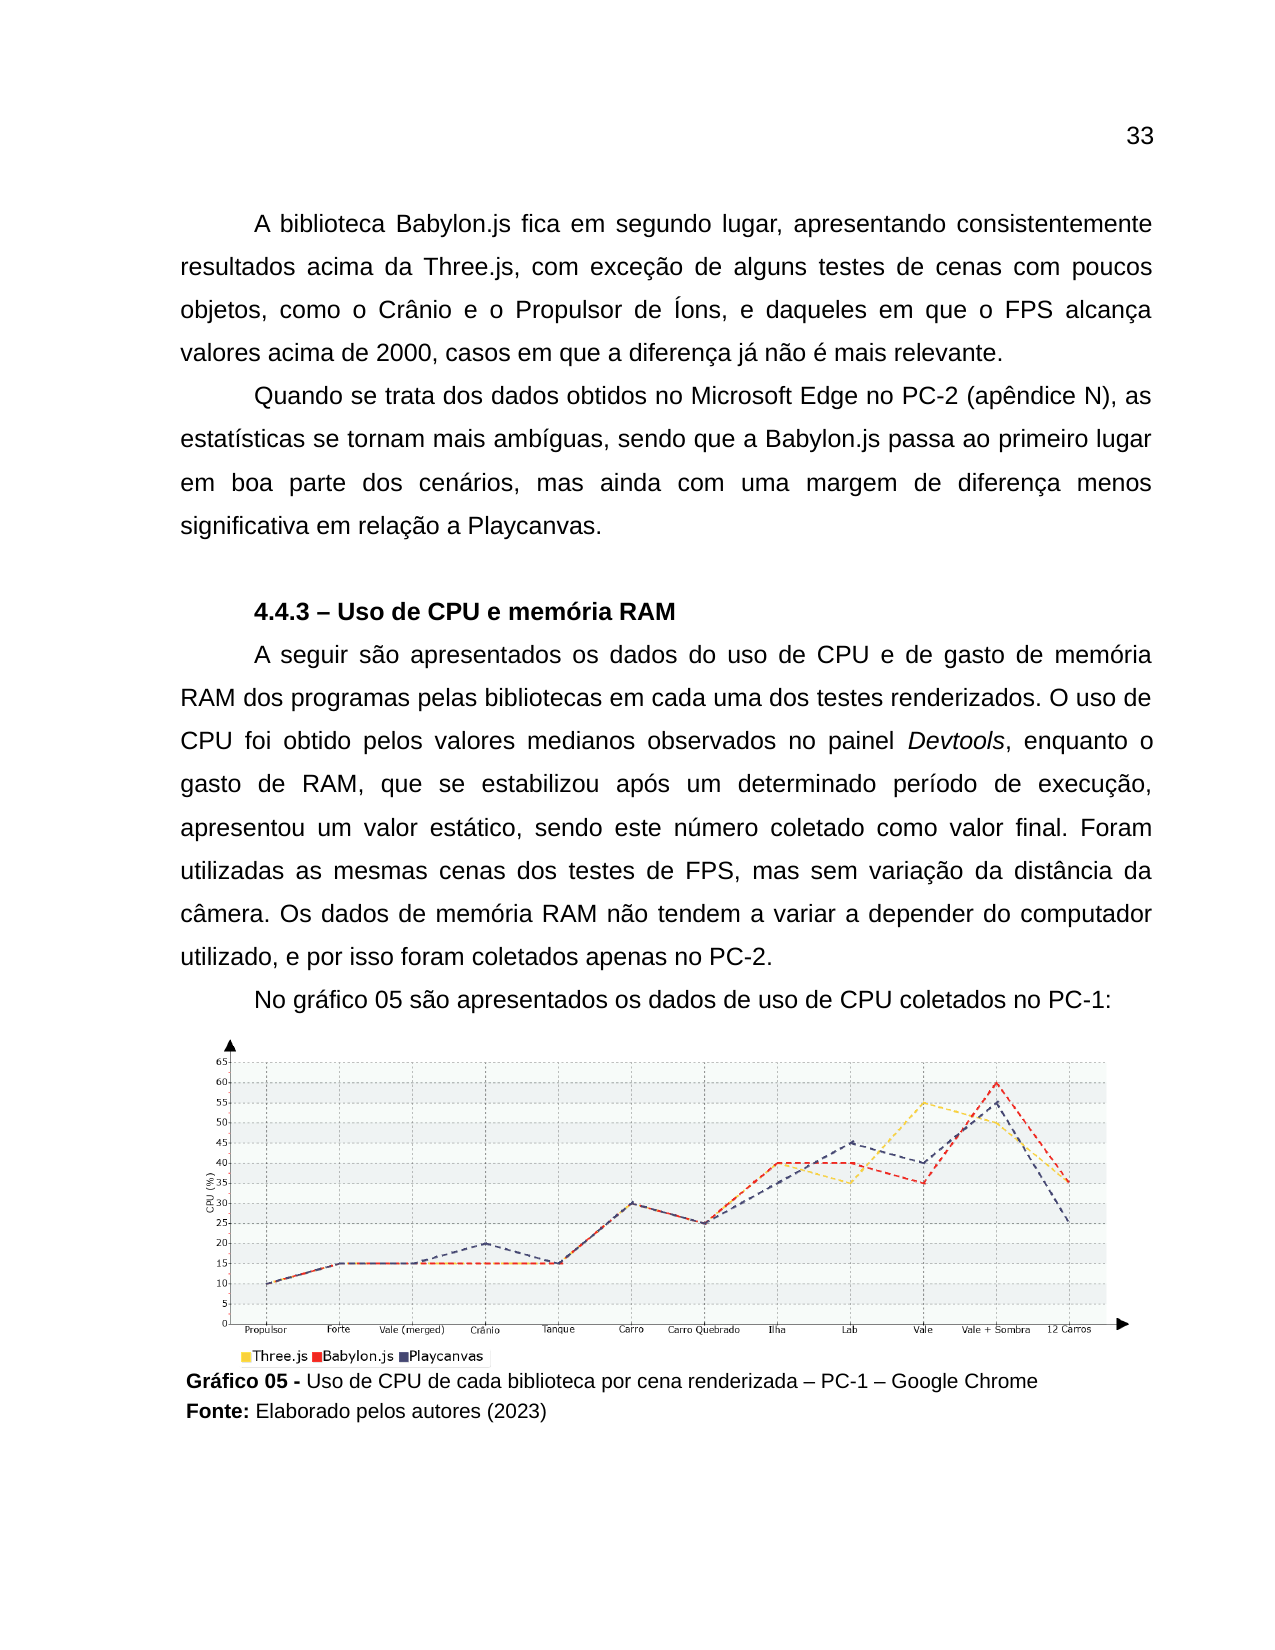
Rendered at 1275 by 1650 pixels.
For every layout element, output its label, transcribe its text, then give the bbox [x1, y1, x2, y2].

text Fonte: Elaborado pelos autores (2023) [180, 1399, 1154, 1423]
subtitle 4.4.3 – Uso de CPU e memória RAM [180, 597, 1154, 626]
text Quando se trata dos dados obtidos no Microsoft Edge no PC-2 (apêndice N), as estatísticas se tornam mais ambíguas, sendo que a Babylon.js passa ao primeiro lugar em boa parte dos cenários, mas ainda com uma margem de diferença menos significativa em relação a Playcanvas. [180, 381, 1154, 539]
text A seguir são apresentados os dados do uso de CPU e de gasto de memória RAM dos programas pelas bibliotecas em cada uma dos testes renderizados. O uso de CPU foi obtido pelos valores medianos observados no painel Devtools, enquanto o gasto de RAM, que se estabilizou após um determinado período de execução, apresentou um valor estático, sendo este número coletado como valor final. Foram utilizadas as mesmas cenas dos testes de FPS, mas sem variação da distância da câmera. Os dados de memória RAM não tendem a variar a depender do computador utilizado, e por isso foram coletados apenas no PC-2. [180, 640, 1154, 971]
text No gráfico 05 são apresentados os dados de uso de CPU coletados no PC-1: [180, 985, 1154, 1014]
picture [184, 1028, 1150, 1369]
text A biblioteca Babylon.js fica em segundo lugar, apresentando consistentemente resultados acima da Three.js, com exceção de alguns testes de cenas com poucos objetos, como o Crânio e o Propulsor de Íons, e daqueles em que o FPS alcança valores acima de 2000, casos em que a diferença já não é mais relevante. [180, 209, 1154, 367]
text Gráfico 05 - Uso de CPU de cada biblioteca por cena renderizada – PC-1 – Google Chrome [180, 1369, 1154, 1393]
